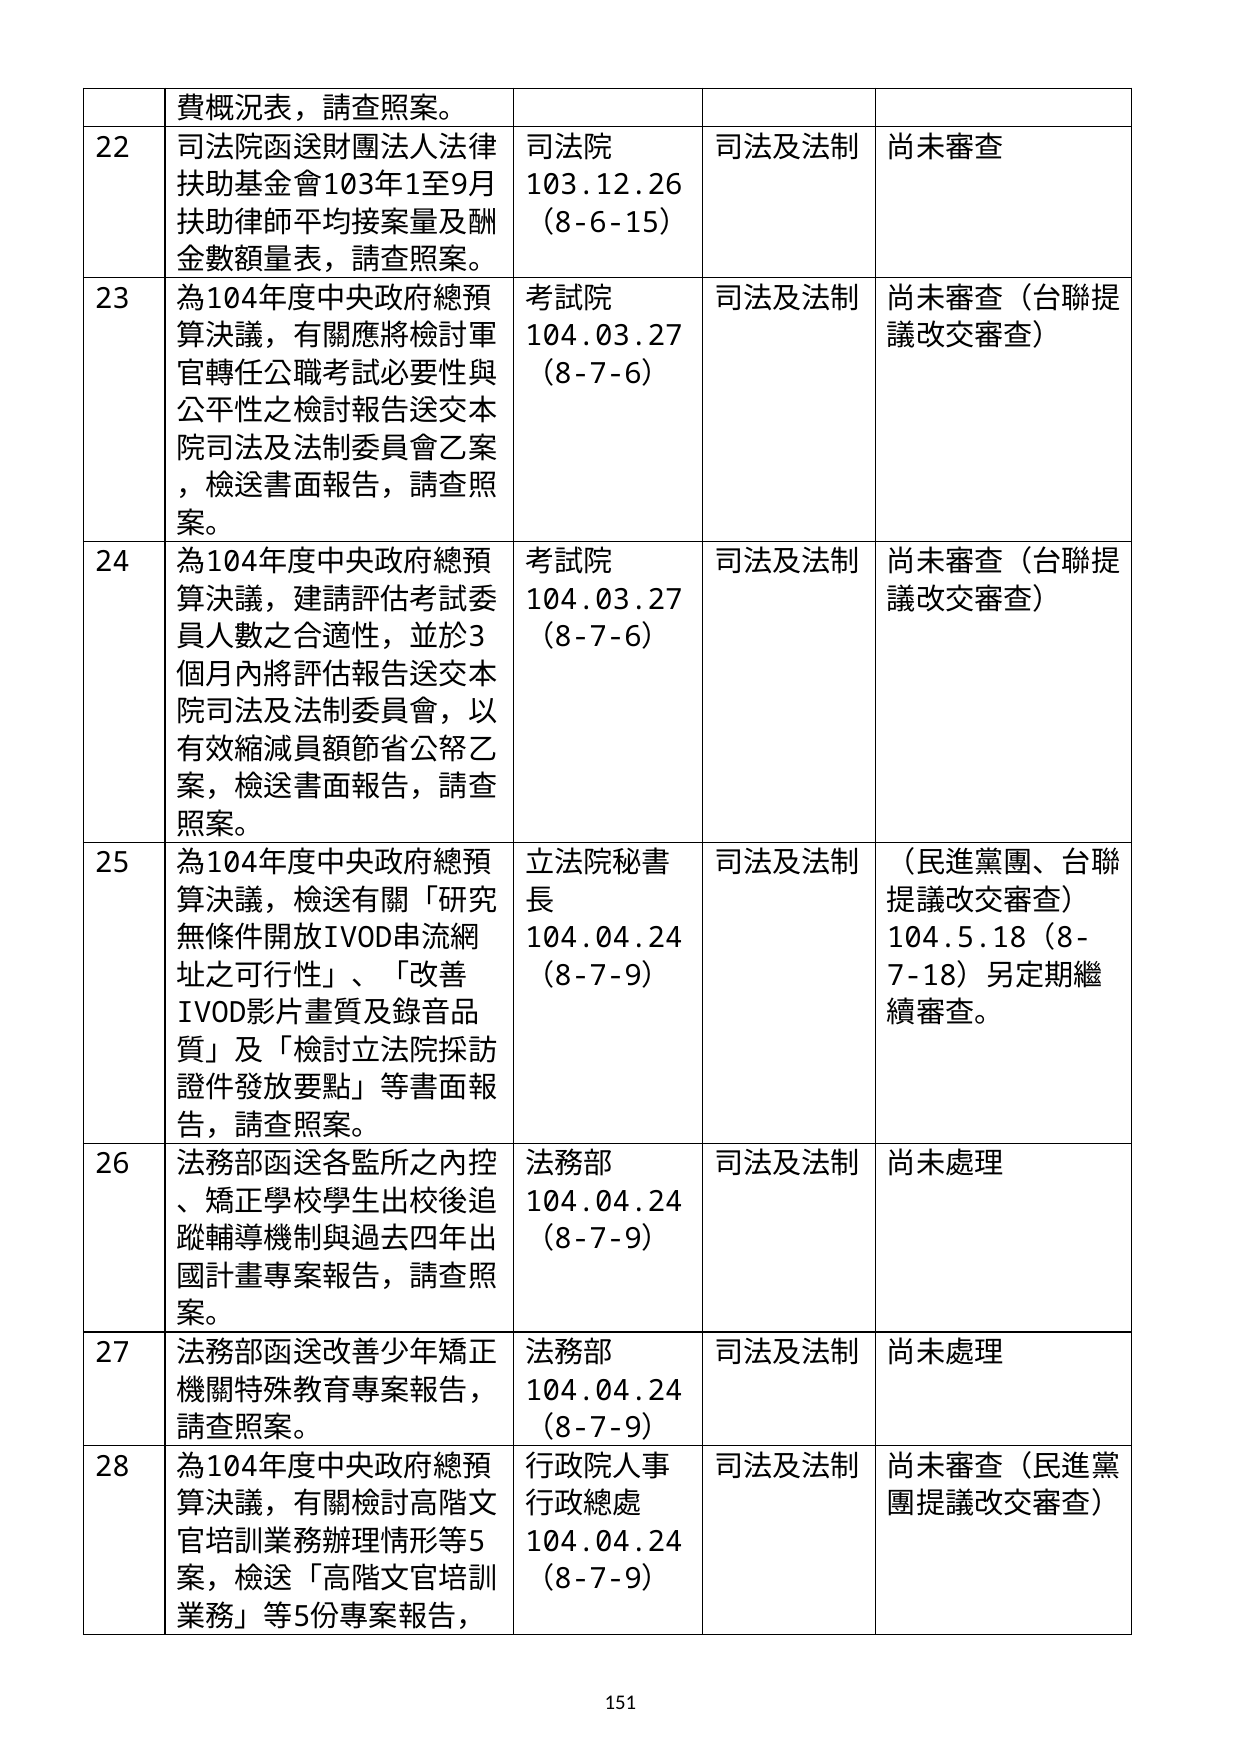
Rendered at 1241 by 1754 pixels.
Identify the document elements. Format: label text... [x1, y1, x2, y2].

table_cell 27 [84, 1333, 164, 1445]
table_cell 考試院 104.03.27 （8-7-6） [514, 542, 702, 842]
table_cell 法務部 104.04.24 （8-7-9） [514, 1333, 702, 1445]
table_cell 尚未處理 [876, 1144, 1131, 1331]
table_cell [84, 89, 164, 126]
table_cell 司法及法制 [703, 127, 875, 277]
table_cell 為104年度中央政府總預算決議，檢送有關「研究無條件開放IVOD串流網址之可行性」、「改善IVOD影片畫質及錄音品質」及「檢討立法院採訪證件發放要點」等書面報告，請查照案。 [166, 843, 513, 1143]
table_cell 法務部函送各監所之內控、矯正學校學生出校後追蹤輔導機制與過去四年出國計畫專案報告，請查照案。 [166, 1144, 513, 1331]
table_cell 為104年度中央政府總預算決議，有關應將檢討軍官轉任公職考試必要性與公平性之檢討報告送交本院司法及法制委員會乙案，檢送書面報告，請查照案。 [166, 278, 513, 541]
table_cell 24 [84, 542, 164, 842]
table_cell 司法及法制 [703, 278, 875, 541]
table_cell 司法及法制 [703, 1333, 875, 1445]
table_cell 司法及法制 [703, 843, 875, 1143]
table_cell 尚未審查（民進黨團提議改交審查） [876, 1446, 1131, 1633]
table_cell 司法院函送財團法人法律扶助基金會103年1至9月扶助律師平均接案量及酬金數額量表，請查照案。 [166, 127, 513, 277]
table_cell 23 [84, 278, 164, 541]
table_cell 司法及法制 [703, 542, 875, 842]
table_cell 為104年度中央政府總預算決議，建請評估考試委員人數之合適性，並於3個月內將評估報告送交本院司法及法制委員會，以有效縮減員額節省公帑乙案，檢送書面報告，請查照案。 [166, 542, 513, 842]
table_cell 法務部 104.04.24 （8-7-9） [514, 1144, 702, 1331]
table_cell 22 [84, 127, 164, 277]
table_cell 行政院人事行政總處 104.04.24 （8-7-9） [514, 1446, 702, 1633]
table_cell 28 [84, 1446, 164, 1633]
table_cell [703, 89, 875, 126]
table_cell 司法及法制 [703, 1446, 875, 1633]
table_cell 法務部函送改善少年矯正機關特殊教育專案報告，請查照案。 [166, 1333, 513, 1445]
table_cell 立法院秘書長 104.04.24 （8-7-9） [514, 843, 702, 1143]
table_cell 尚未審查（台聯提議改交審查） [876, 542, 1131, 842]
table_cell [514, 89, 702, 126]
table_cell 費概況表，請查照案。 [166, 89, 513, 126]
table_cell 尚未審查 [876, 127, 1131, 277]
table_cell 25 [84, 843, 164, 1143]
table_cell 尚未審查（台聯提議改交審查） [876, 278, 1131, 541]
table_cell （民進黨團、台聯提議改交審查） 104.5.18（8-7-18）另定期繼續審查。 [876, 843, 1131, 1143]
table_cell 考試院 104.03.27 （8-7-6） [514, 278, 702, 541]
table_cell 尚未處理 [876, 1333, 1131, 1445]
table_cell [876, 89, 1131, 126]
table_cell 為104年度中央政府總預算決議，有關檢討高階文官培訓業務辦理情形等5案，檢送「高階文官培訓業務」等5份專案報告， [166, 1446, 513, 1633]
table_cell 司法院 103.12.26 （8-6-15） [514, 127, 702, 277]
table_cell 司法及法制 [703, 1144, 875, 1331]
table_cell 26 [84, 1144, 164, 1331]
